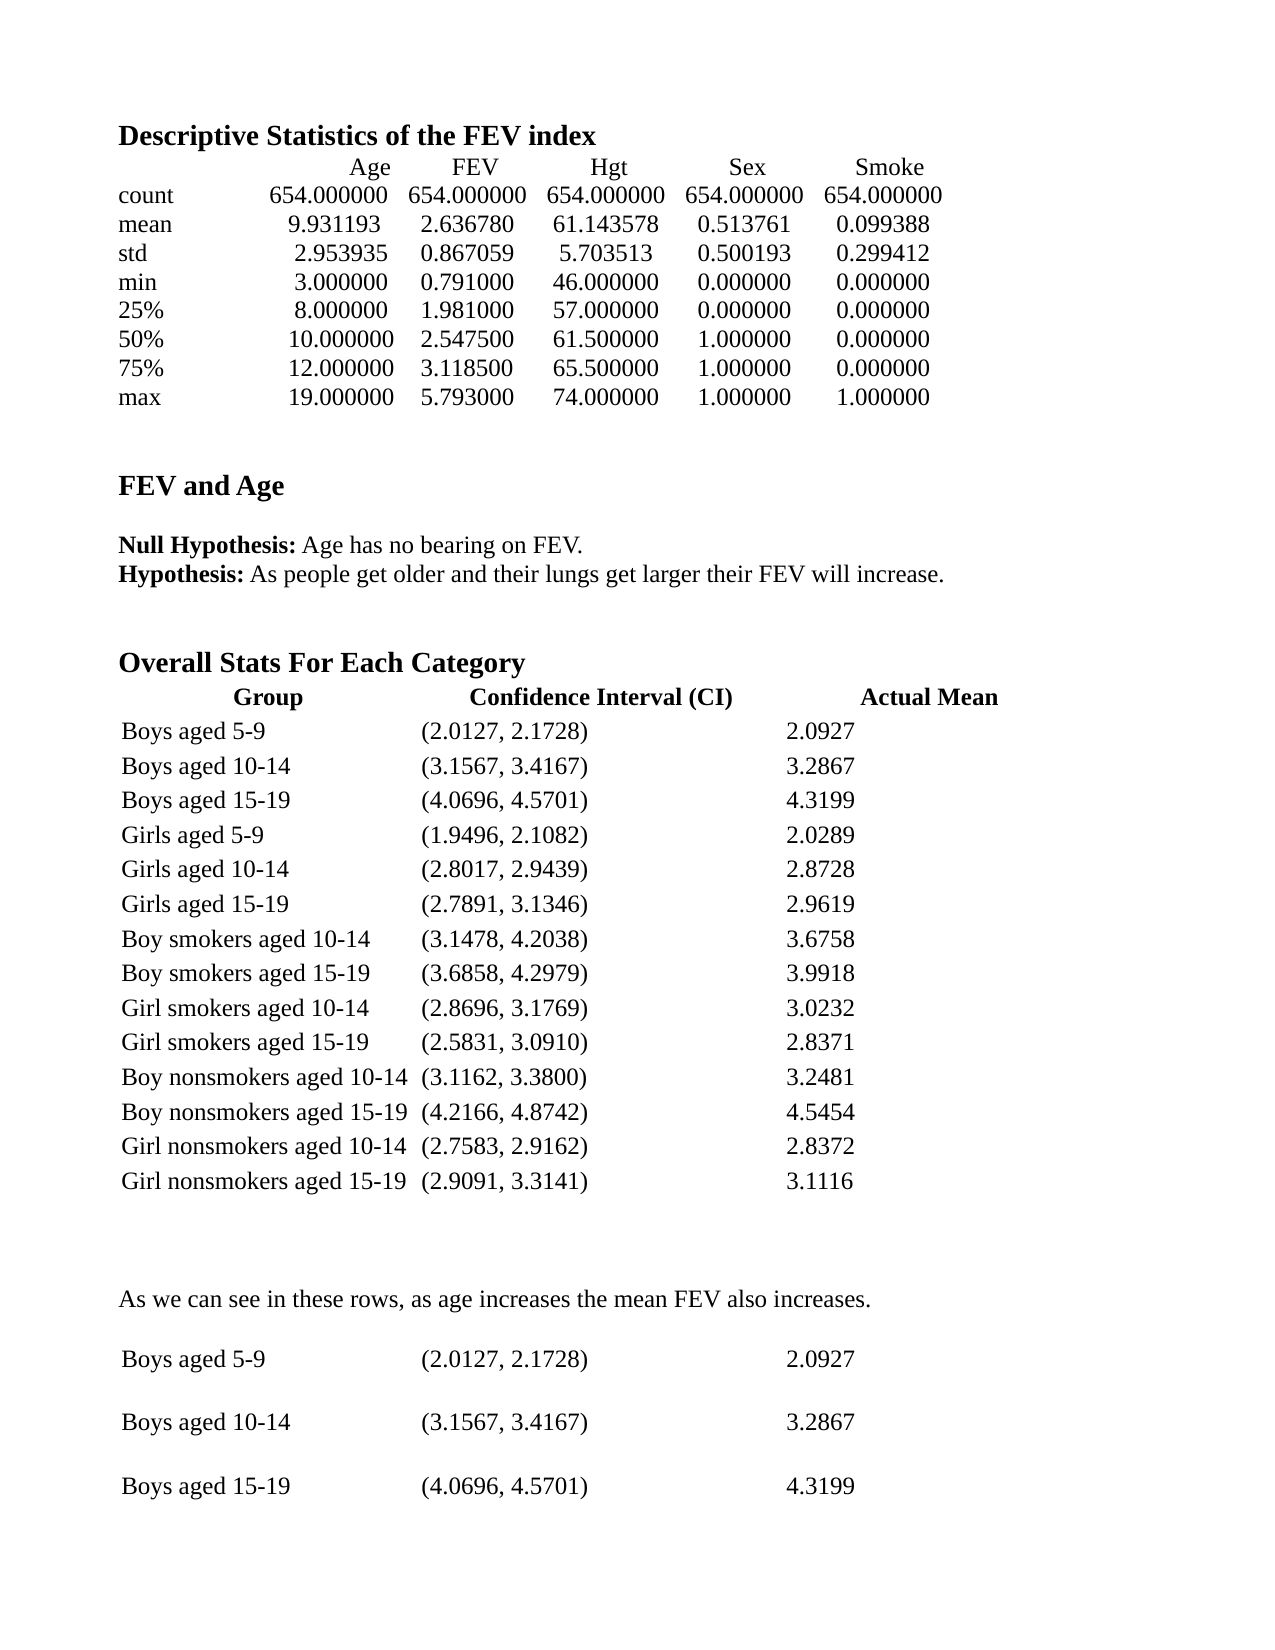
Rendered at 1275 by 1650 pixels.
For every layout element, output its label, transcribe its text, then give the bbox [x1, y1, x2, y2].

table_header 3.2481 [783, 1059, 1074, 1094]
table_cell count [118, 180, 257, 209]
table_header Boys aged 15-19 [118, 783, 418, 817]
table_cell 3.000000 [257, 267, 395, 295]
table_header (2.7583, 2.9162) [418, 1128, 783, 1163]
table_cell 0.500193 [673, 238, 811, 267]
table_header Sex [673, 152, 811, 180]
table_header Boys aged 10-14 [118, 748, 418, 782]
table_cell 1.000000 [811, 382, 1018, 410]
table_header Boy nonsmokers aged 10-14 [118, 1059, 418, 1094]
table_cell 0.513761 [673, 209, 811, 238]
table_header Actual Mean [784, 679, 1074, 713]
table_header 2.0927 [783, 1341, 1074, 1376]
text FEV and Age [118, 468, 1157, 501]
table_cell 1.981000 [395, 295, 534, 324]
table_header 3.6758 [783, 921, 1074, 955]
table_header 4.3199 [783, 783, 1074, 817]
table_header (2.5831, 3.0910) [418, 1025, 783, 1059]
table_header 3.0232 [783, 990, 1074, 1024]
table_cell 654.000000 [534, 180, 672, 209]
table_header 4.3199 [783, 1468, 1074, 1502]
text Descriptive Statistics of the FEV index [118, 118, 1157, 152]
table_header (2.8017, 2.9439) [418, 852, 783, 886]
table_header (4.2166, 4.8742) [418, 1094, 783, 1128]
table_cell 61.143578 [534, 209, 672, 238]
table_header 4.5454 [783, 1094, 1074, 1128]
table_header (2.0127, 2.1728) [418, 713, 783, 748]
table_cell 0.000000 [811, 353, 1018, 382]
table_cell 75% [118, 353, 257, 382]
table_cell 654.000000 [811, 180, 1018, 209]
table_cell std [118, 238, 257, 267]
table_cell 25% [118, 295, 257, 324]
table_header Boys aged 5-9 [118, 713, 418, 748]
table_header (4.0696, 4.5701) [418, 1468, 783, 1502]
table_cell mean [118, 209, 257, 238]
table_cell 2.547500 [395, 324, 534, 353]
table_header (2.0127, 2.1728) [418, 1341, 783, 1376]
table_header Girls aged 5-9 [118, 817, 418, 852]
table_header Boy smokers aged 10-14 [118, 921, 418, 955]
table_cell 61.500000 [534, 324, 672, 353]
table_cell 0.000000 [811, 324, 1018, 353]
table_header Boys aged 10-14 [118, 1405, 418, 1439]
table_header Hgt [534, 152, 672, 180]
table_cell 12.000000 [257, 353, 395, 382]
table_header (3.6858, 4.2979) [418, 955, 783, 990]
table_cell 0.000000 [673, 295, 811, 324]
table_header 3.2867 [783, 1405, 1074, 1439]
table_header (2.9091, 3.3141) [418, 1163, 783, 1197]
table_cell 1.000000 [673, 324, 811, 353]
table_header 2.0289 [783, 817, 1074, 852]
table_cell 8.000000 [257, 295, 395, 324]
text As we can see in these rows, as age increases the mean FEV also increases. [118, 1284, 1157, 1312]
table_header (2.8696, 3.1769) [418, 990, 783, 1024]
table_header (1.9496, 2.1082) [418, 817, 783, 852]
table_header 3.1116 [783, 1163, 1074, 1197]
table_cell 19.000000 [257, 382, 395, 410]
table_cell 0.299412 [811, 238, 1018, 267]
table_cell 0.867059 [395, 238, 534, 267]
table_header Girls aged 10-14 [118, 852, 418, 886]
table_header FEV [395, 152, 534, 180]
table_header 2.8372 [783, 1128, 1074, 1163]
table_cell 50% [118, 324, 257, 353]
table_header (2.7891, 3.1346) [418, 886, 783, 921]
table_header Age [257, 152, 395, 180]
table_header Boys aged 5-9 [118, 1341, 418, 1376]
table_header 2.9619 [783, 886, 1074, 921]
table_header Boy nonsmokers aged 15-19 [118, 1094, 418, 1128]
table_cell 654.000000 [395, 180, 534, 209]
table_header Girls aged 15-19 [118, 886, 418, 921]
table_header Confidence Interval (CI) [418, 679, 784, 713]
table_cell 654.000000 [257, 180, 395, 209]
table_header Boy smokers aged 15-19 [118, 955, 418, 990]
table_header (3.1478, 4.2038) [418, 921, 783, 955]
text Null Hypothesis: Age has no bearing on FEV. [118, 530, 1157, 559]
table_header 3.2867 [783, 748, 1074, 782]
table_header Boys aged 15-19 [118, 1468, 418, 1502]
table_cell 1.000000 [673, 382, 811, 410]
table_cell 1.000000 [673, 353, 811, 382]
table_cell 74.000000 [534, 382, 672, 410]
text Overall Stats For Each Category [118, 645, 1157, 679]
table_cell 2.953935 [257, 238, 395, 267]
table_header Girl nonsmokers aged 15-19 [118, 1163, 418, 1197]
table_header Smoke [811, 152, 1018, 180]
table_header (3.1567, 3.4167) [418, 1405, 783, 1439]
table_header [118, 152, 257, 180]
table_header (4.0696, 4.5701) [418, 783, 783, 817]
table_cell 0.791000 [395, 267, 534, 295]
table_header Girl smokers aged 15-19 [118, 1025, 418, 1059]
table_cell 9.931193 [257, 209, 395, 238]
table_header 2.0927 [783, 713, 1074, 748]
table_cell 0.099388 [811, 209, 1018, 238]
table_cell 5.793000 [395, 382, 534, 410]
table_header Girl nonsmokers aged 10-14 [118, 1128, 418, 1163]
table_cell 65.500000 [534, 353, 672, 382]
table_cell 10.000000 [257, 324, 395, 353]
table_cell min [118, 267, 257, 295]
table_cell 0.000000 [811, 267, 1018, 295]
table_cell 0.000000 [673, 267, 811, 295]
table_cell 2.636780 [395, 209, 534, 238]
table_cell 0.000000 [811, 295, 1018, 324]
table_cell 654.000000 [673, 180, 811, 209]
table_cell 3.118500 [395, 353, 534, 382]
table_header (3.1162, 3.3800) [418, 1059, 783, 1094]
table_header 2.8728 [783, 852, 1074, 886]
table_header 2.8371 [783, 1025, 1074, 1059]
table_header (3.1567, 3.4167) [418, 748, 783, 782]
table_cell 46.000000 [534, 267, 672, 295]
table_header Girl smokers aged 10-14 [118, 990, 418, 1024]
table_cell max [118, 382, 257, 410]
table_header Group [118, 679, 418, 713]
text Hypothesis: As people get older and their lungs get larger their FEV will increase. [118, 559, 1157, 588]
table_cell 5.703513 [534, 238, 672, 267]
table_header 3.9918 [783, 955, 1074, 990]
table_cell 57.000000 [534, 295, 672, 324]
